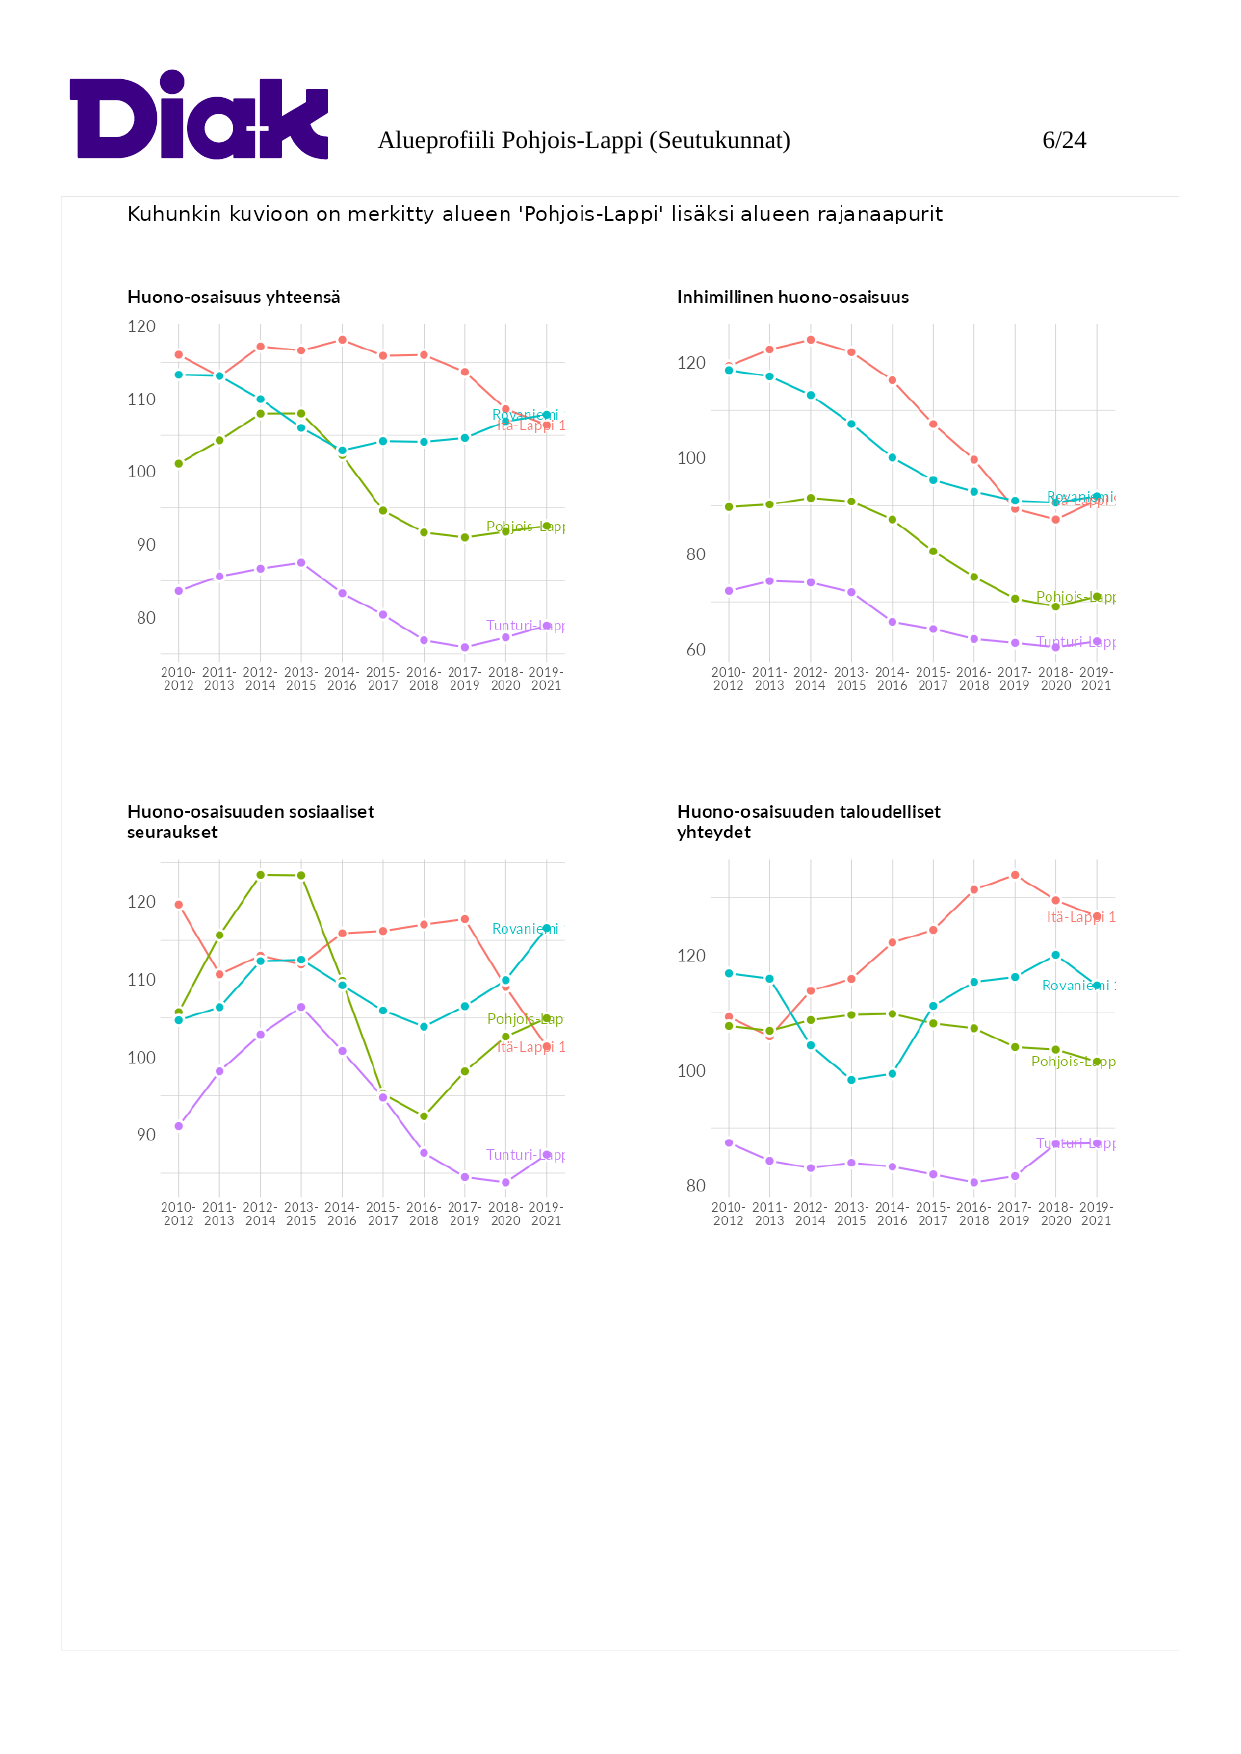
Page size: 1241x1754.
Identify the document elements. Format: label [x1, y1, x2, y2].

picture [61, 196, 1179, 1651]
